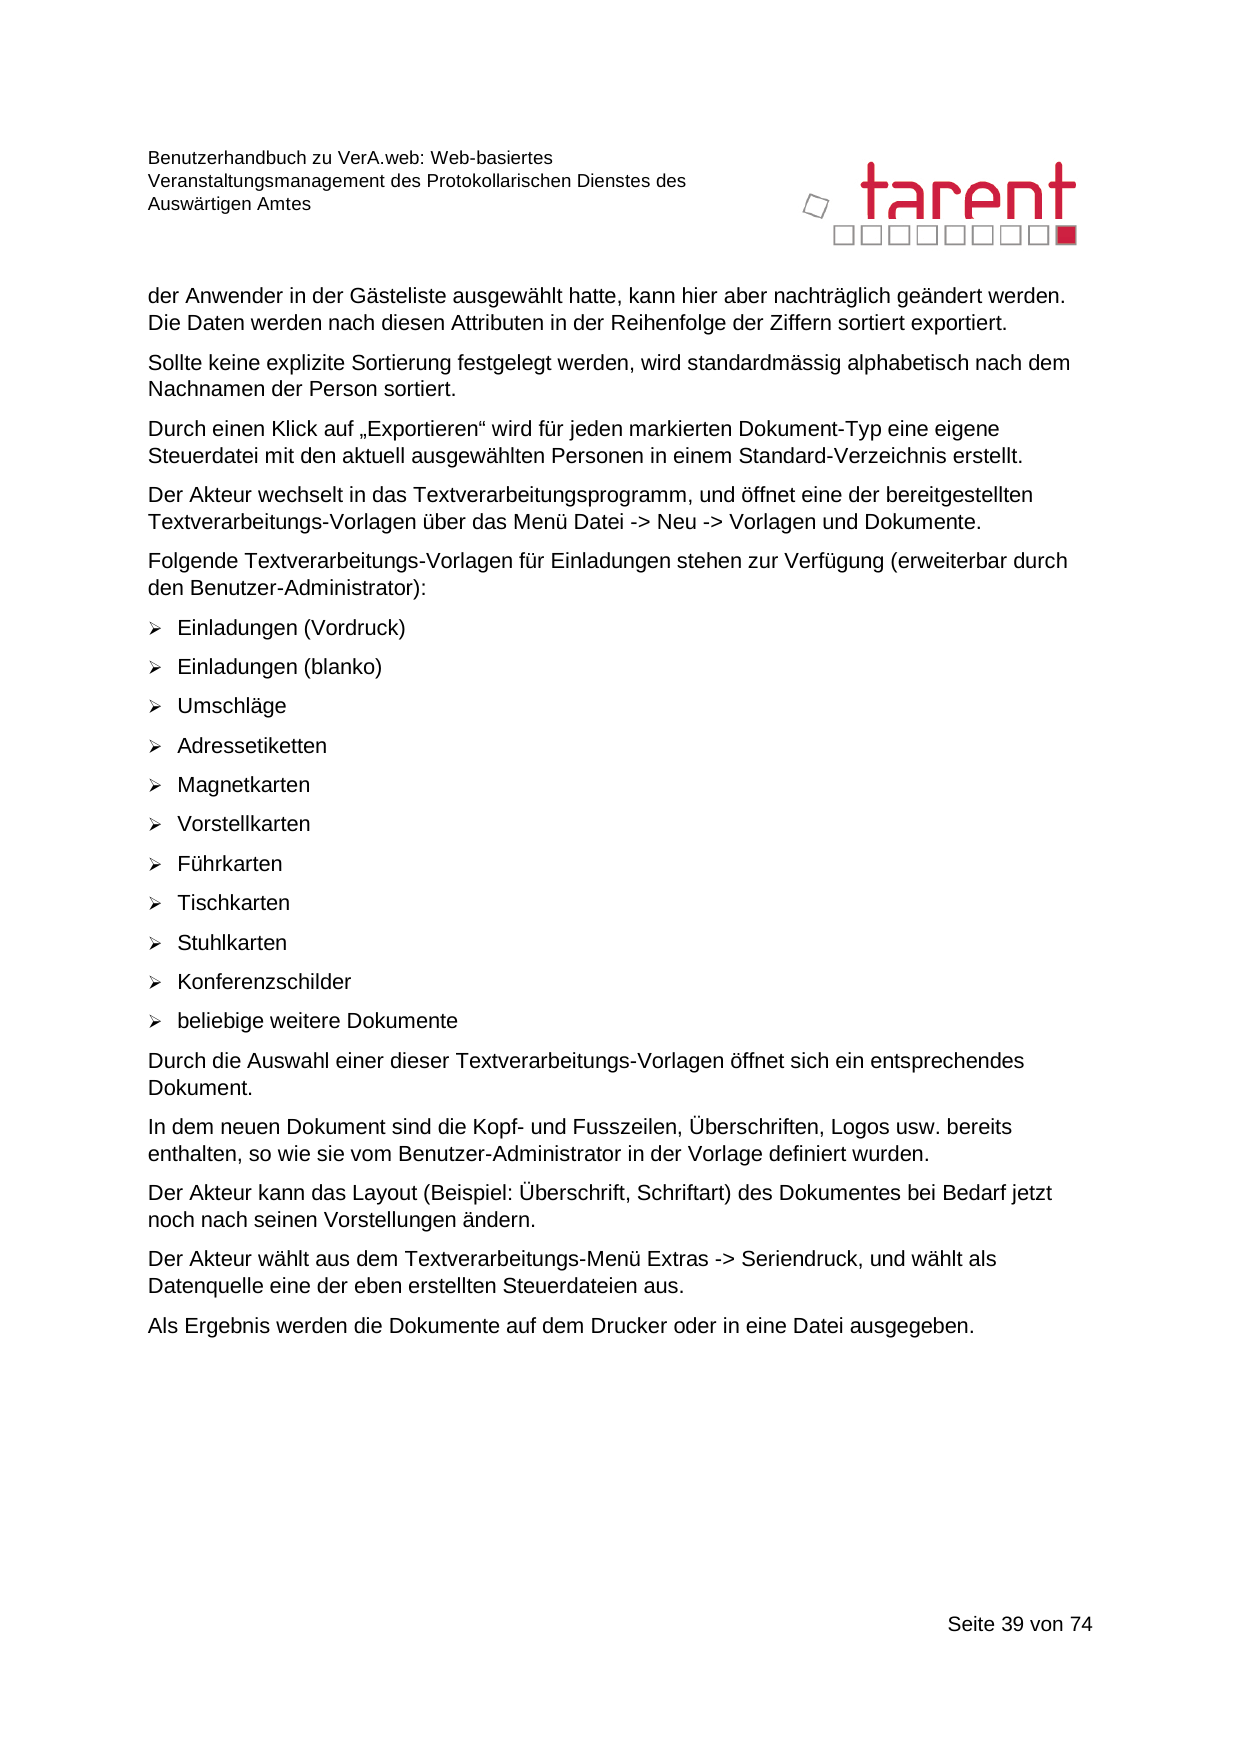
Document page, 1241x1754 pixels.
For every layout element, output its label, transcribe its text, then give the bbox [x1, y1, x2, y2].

text der Anwender in der Gästeliste ausgewählt hatte, kann hier aber nachträglich geändert werden. Die Daten werden nach diesen Attributen in der Reihenfolge der Ziffern sortiert exportiert. [148, 284, 1092, 335]
picture [790, 151, 1091, 255]
text Durch die Auswahl einer dieser Textverarbeitungs-Vorlagen öffnet sich ein entsprechendes Dokument. [148, 1048, 1092, 1099]
list Tischkarten [148, 891, 1092, 915]
text In dem neuen Dokument sind die Kopf- und Fusszeilen, Überschriften, Logos usw. bereits enthalten, so wie sie vom Benutzer-Administrator in der Vorlage definiert wurden. [148, 1114, 1092, 1166]
text Als Ergebnis werden die Dokumente auf dem Drucker oder in eine Datei ausgegeben. [148, 1313, 1092, 1338]
list Vorstellkarten [148, 812, 1092, 836]
list beliebige weitere Dokumente [148, 1009, 1092, 1033]
list Einladungen (blanko) [148, 654, 1092, 679]
text Folgende Textverarbeitungs-Vorlagen für Einladungen stehen zur Verfügung (erweiterbar durch den Benutzer-Administrator): [148, 549, 1092, 600]
list Einladungen (Vordruck) [148, 615, 1092, 639]
list Konferenzschilder [148, 969, 1092, 994]
list Führkarten [148, 851, 1092, 876]
list Umschläge [148, 694, 1092, 718]
text Der Akteur wechselt in das Textverarbeitungsprogramm, und öffnet eine der bereitgestellten Textverarbeitungs-Vorlagen über das Menü Datei -> Neu -> Vorlagen und Dokumente. [148, 482, 1092, 534]
list Stuhlkarten [148, 930, 1092, 954]
text Der Akteur wählt aus dem Textverarbeitungs-Menü Extras -> Seriendruck, und wählt als Datenquelle eine der eben erstellten Steuerdateien aus. [148, 1247, 1092, 1298]
text Sollte keine explizite Sortierung festgelegt werden, wird standardmässig alphabetisch nach dem Nachnamen der Person sortiert. [148, 350, 1092, 401]
text Der Akteur kann das Layout (Beispiel: Überschrift, Schriftart) des Dokumentes bei Bedarf jetzt noch nach seinen Vorstellungen ändern. [148, 1181, 1092, 1232]
list Adressetiketten [148, 733, 1092, 758]
text Durch einen Klick auf „Exportieren“ wird für jeden markierten Dokument-Typ eine eigene Steuerdatei mit den aktuell ausgewählten Personen in einem Standard-Verzeichnis erstellt. [148, 416, 1092, 468]
list Magnetkarten [148, 772, 1092, 797]
